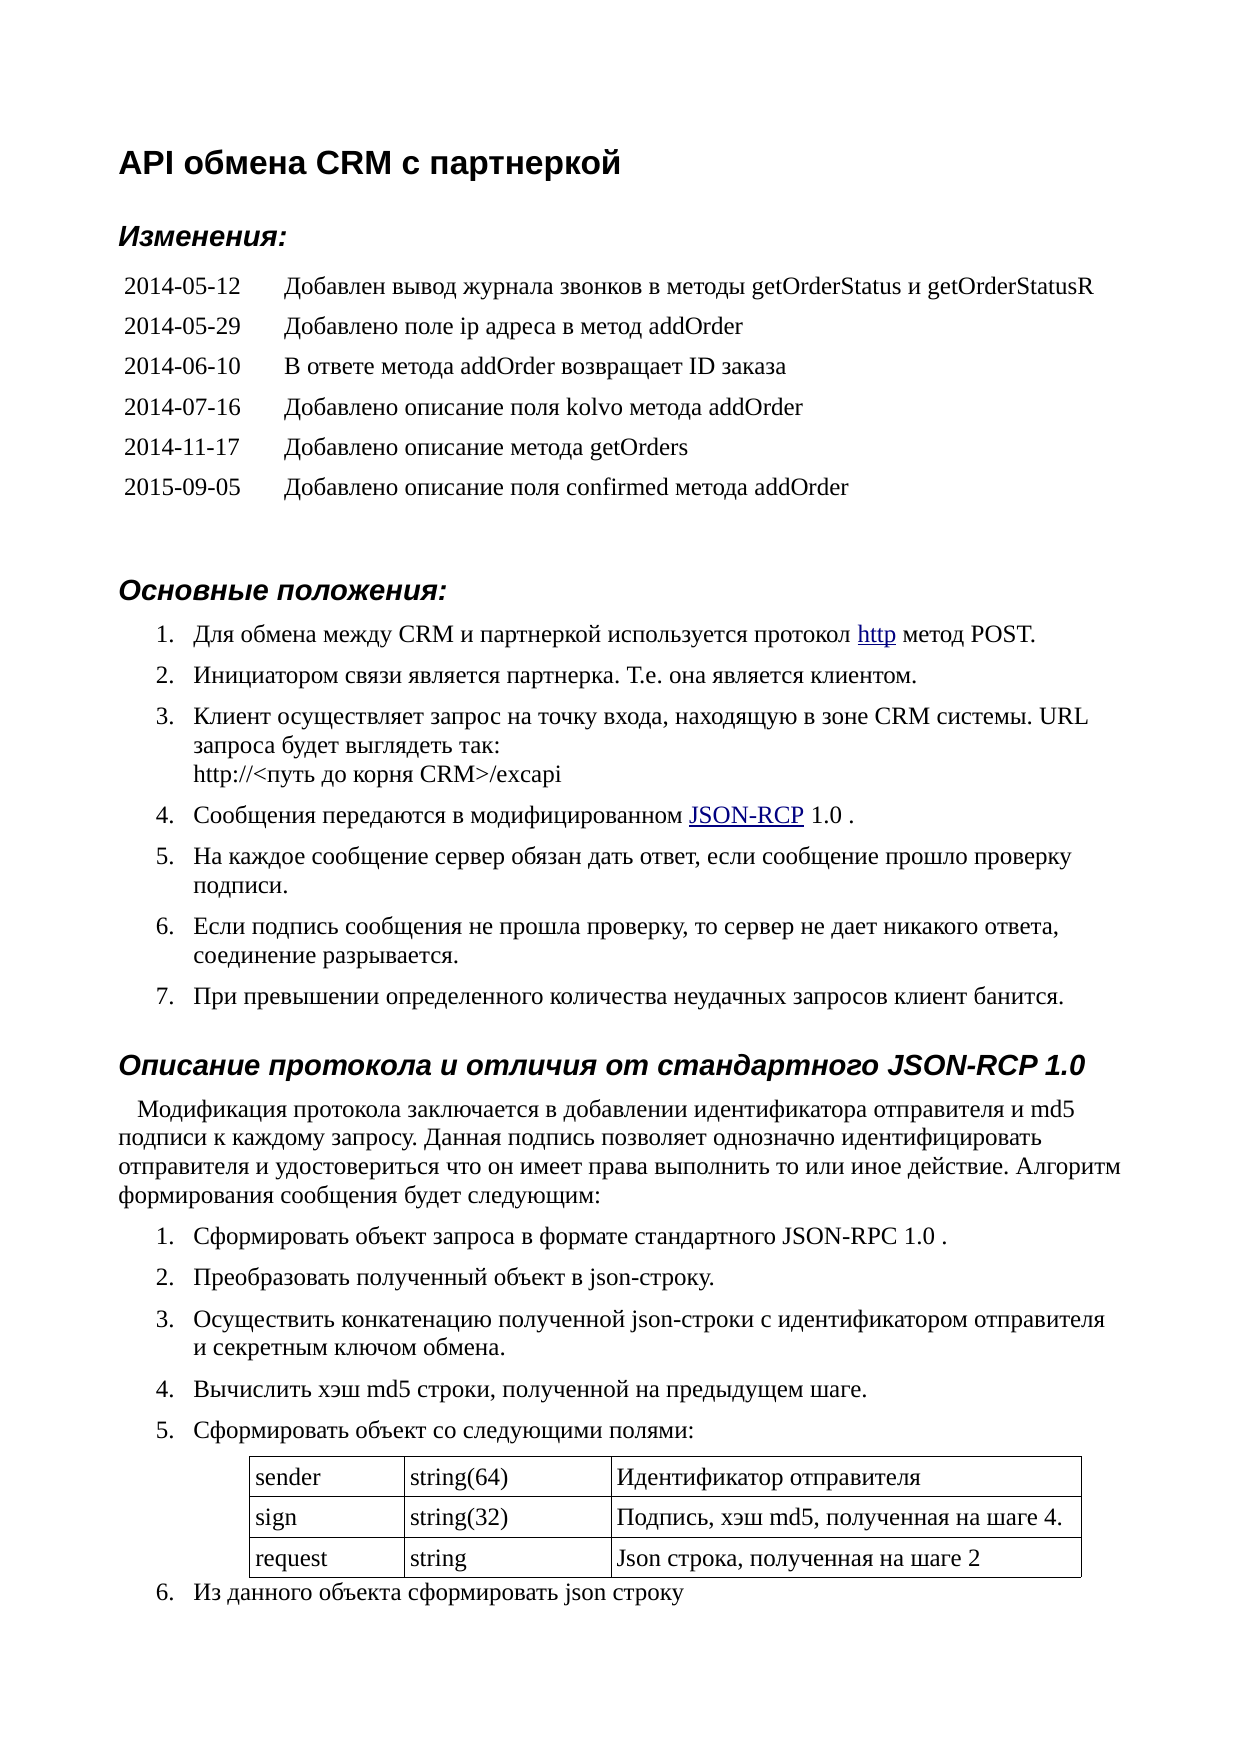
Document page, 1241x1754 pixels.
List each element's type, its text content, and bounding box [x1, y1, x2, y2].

table_cell request [250, 1538, 404, 1577]
table_cell 2015-09-05 [118, 466, 278, 507]
list Преобразовать полученный объект в json-строку. [156, 1262, 1122, 1291]
subtitle Изменения: [118, 219, 1122, 253]
table_header Добавлен вывод журнала звонков в методы getOrderStatus и getOrderStatusR [278, 265, 1123, 306]
table_cell Добавлено поле ip адреса в метод addOrder [278, 306, 1123, 346]
table_header sender [250, 1457, 404, 1496]
list На каждое сообщение сервер обязан дать ответ, если сообщение прошло проверку подписи. [156, 841, 1122, 899]
list Инициатором связи является партнерка. Т.е. она является клиентом. [156, 660, 1122, 689]
list При превышении определенного количества неудачных запросов клиент банится. [156, 981, 1122, 1010]
table_cell Подпись, хэш md5, полученная на шаге 4. [612, 1497, 1081, 1537]
table_cell Добавлено описание метода getOrders [278, 426, 1123, 466]
subtitle Основные положения: [118, 573, 1122, 606]
list Сформировать объект запроса в формате стандартного JSON-RPC 1.0 . [156, 1221, 1122, 1250]
table_cell В ответе метода addOrder возвращает ID заказа [278, 346, 1123, 386]
table_cell string(32) [405, 1497, 611, 1537]
table_cell string [405, 1538, 611, 1577]
list Если подпись сообщения не прошла проверку, то сервер не дает никакого ответа, соединение разрывается. [156, 911, 1122, 969]
table_cell 2014-06-10 [118, 346, 278, 386]
table_header Идентификатор отправителя [612, 1457, 1081, 1496]
table_cell Добавлено описание поля confirmed метода addOrder [278, 466, 1123, 507]
list Осуществить конкатенацию полученной json-строки с идентификатором отправителя и секретным ключом обмена. [156, 1304, 1122, 1361]
list Сообщения передаются в модифицированном JSON-RCP 1.0 . [156, 800, 1122, 829]
table_header 2014-05-12 [118, 265, 278, 306]
table_cell 2014-07-16 [118, 386, 278, 426]
table_cell 2014-05-29 [118, 306, 278, 346]
table_cell 2014-11-17 [118, 426, 278, 466]
table_cell sign [250, 1497, 404, 1537]
table_cell Json строка, полученная на шаге 2 [612, 1538, 1081, 1577]
list Из данного объекта сформировать json строку [156, 1577, 1122, 1606]
table_cell Добавлено описание поля kolvo метода addOrder [278, 386, 1123, 426]
text Модификация протокола заключается в добавлении идентификатора отправителя и md5 подписи к каждому запросу. Данная подпись позволяет однозначно идентифицировать отправителя и удостовериться что он имеет права выполнить то или иное действие. Алгоритм формирования сообщения будет следующим: [118, 1094, 1122, 1209]
list Сформировать объект со следующими полями: [156, 1415, 1122, 1444]
subtitle API обмена CRM с партнеркой [118, 143, 1122, 182]
table_header string(64) [405, 1457, 611, 1496]
list Для обмена между CRM и партнеркой используется протокол http метод POST. [156, 619, 1122, 648]
list Клиент осуществляет запрос на точку входа, находящую в зоне CRM системы. URL запроса будет выглядеть так: http://<путь до корня CRM>/excapi [156, 701, 1122, 788]
subtitle Описание протокола и отличия от стандартного JSON-RCP 1.0 [118, 1048, 1122, 1081]
list Вычислить хэш md5 строки, полученной на предыдущем шаге. [156, 1374, 1122, 1402]
